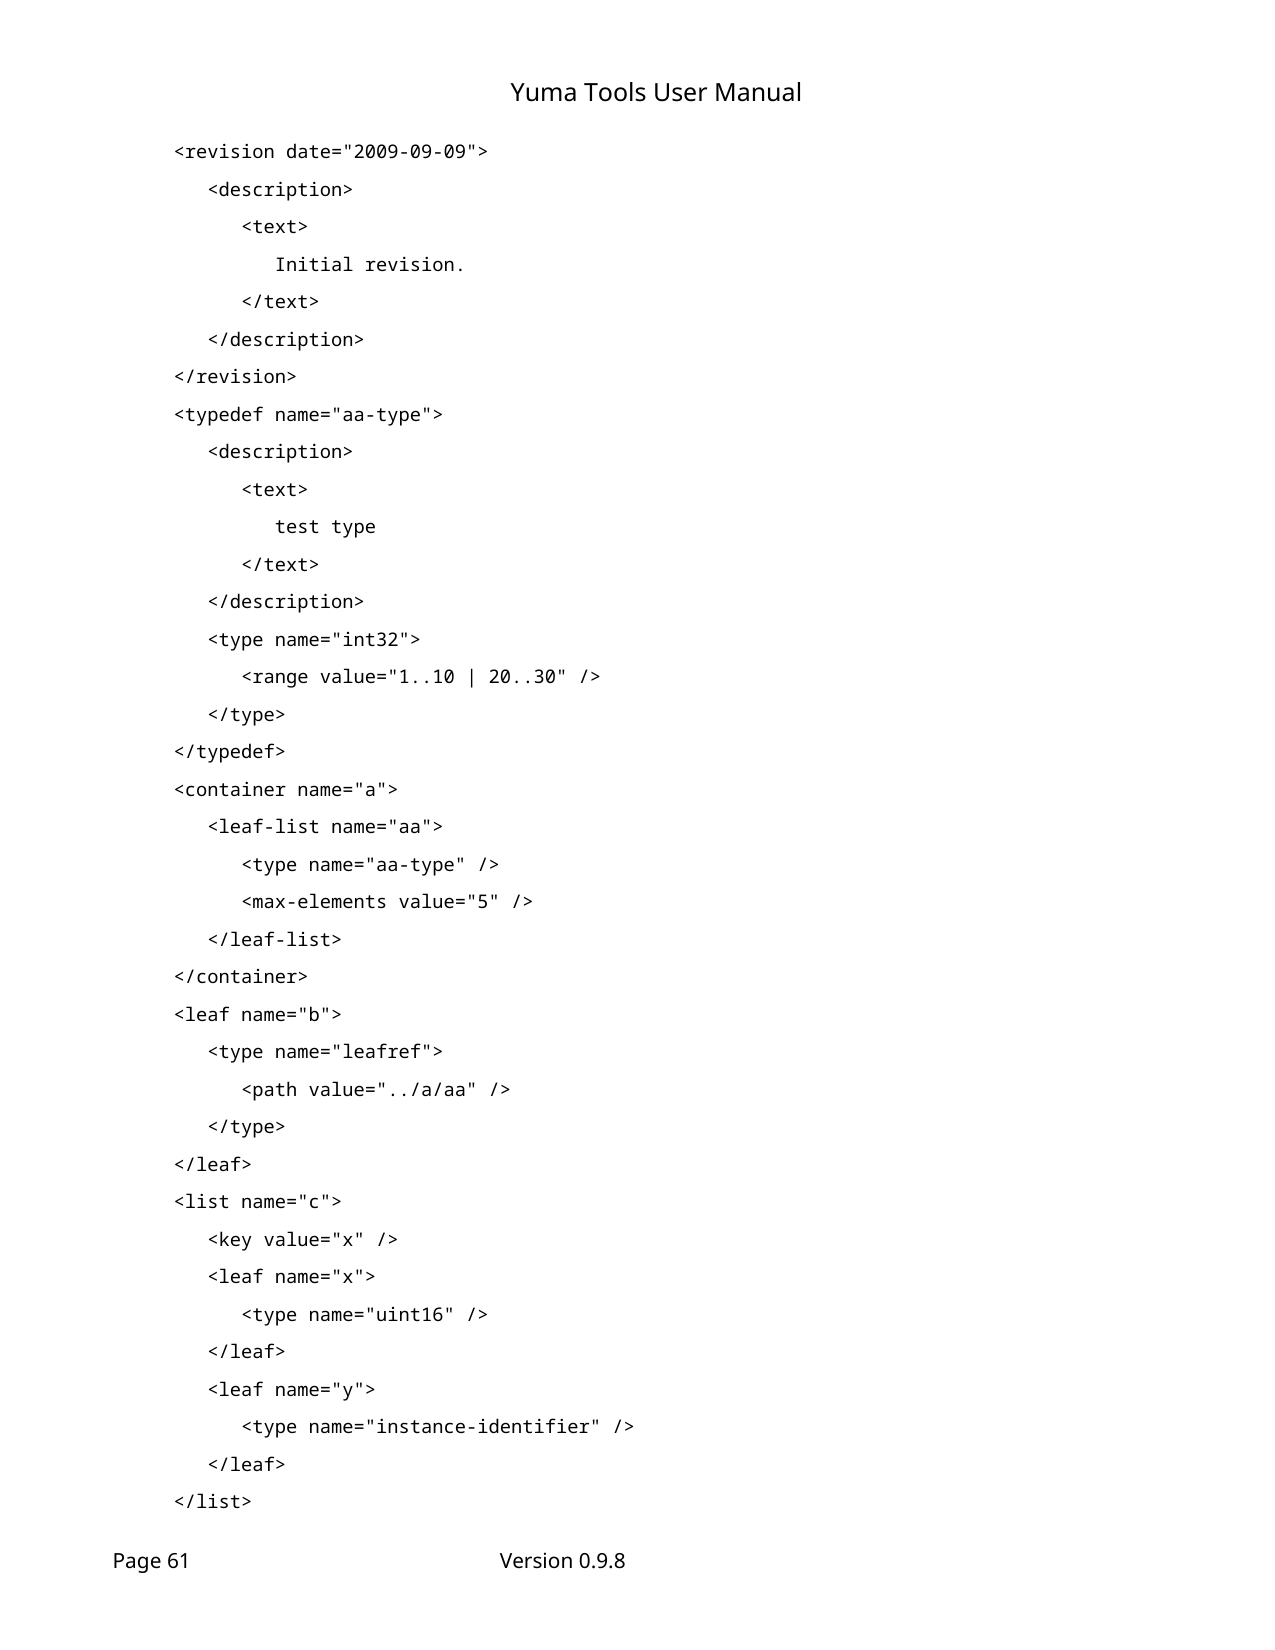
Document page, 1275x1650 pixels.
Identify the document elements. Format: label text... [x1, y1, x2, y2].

text <type name="aa-type" /> [139, 851, 1200, 877]
text <max-elements value="5" /> [139, 888, 1200, 914]
text </description> [139, 326, 1200, 352]
text <path value="../a/aa" /> [139, 1076, 1200, 1102]
text <type name="int32"> [139, 626, 1200, 652]
text test type [139, 513, 1200, 539]
text <text> [139, 476, 1200, 502]
text </type> [139, 1113, 1200, 1139]
text </typedef> [139, 738, 1200, 764]
text </revision> [139, 363, 1200, 389]
text <leaf name="x"> [139, 1263, 1200, 1289]
text </leaf> [139, 1451, 1200, 1477]
text <type name="leafref"> [139, 1038, 1200, 1064]
text <range value="1..10 | 20..30" /> [139, 663, 1200, 689]
text </list> [139, 1488, 1200, 1514]
text </leaf> [139, 1151, 1200, 1177]
text <revision date="2009-09-09"> [139, 138, 1200, 164]
text Initial revision. [139, 251, 1200, 277]
text <leaf name="b"> [139, 1001, 1200, 1027]
text <text> [139, 213, 1200, 239]
text <description> [139, 438, 1200, 464]
text </container> [139, 963, 1200, 989]
text <list name="c"> [139, 1188, 1200, 1214]
text <type name="uint16" /> [139, 1301, 1200, 1327]
text </leaf> [139, 1338, 1200, 1364]
text <key value="x" /> [139, 1226, 1200, 1252]
text </text> [139, 288, 1200, 314]
text </text> [139, 551, 1200, 577]
text </type> [139, 701, 1200, 727]
text <leaf-list name="aa"> [139, 813, 1200, 839]
text </leaf-list> [139, 926, 1200, 952]
text <type name="instance-identifier" /> [139, 1413, 1200, 1439]
text <description> [139, 176, 1200, 202]
text <leaf name="y"> [139, 1376, 1200, 1402]
text </description> [139, 588, 1200, 614]
text <container name="a"> [139, 776, 1200, 802]
text <typedef name="aa-type"> [139, 401, 1200, 427]
